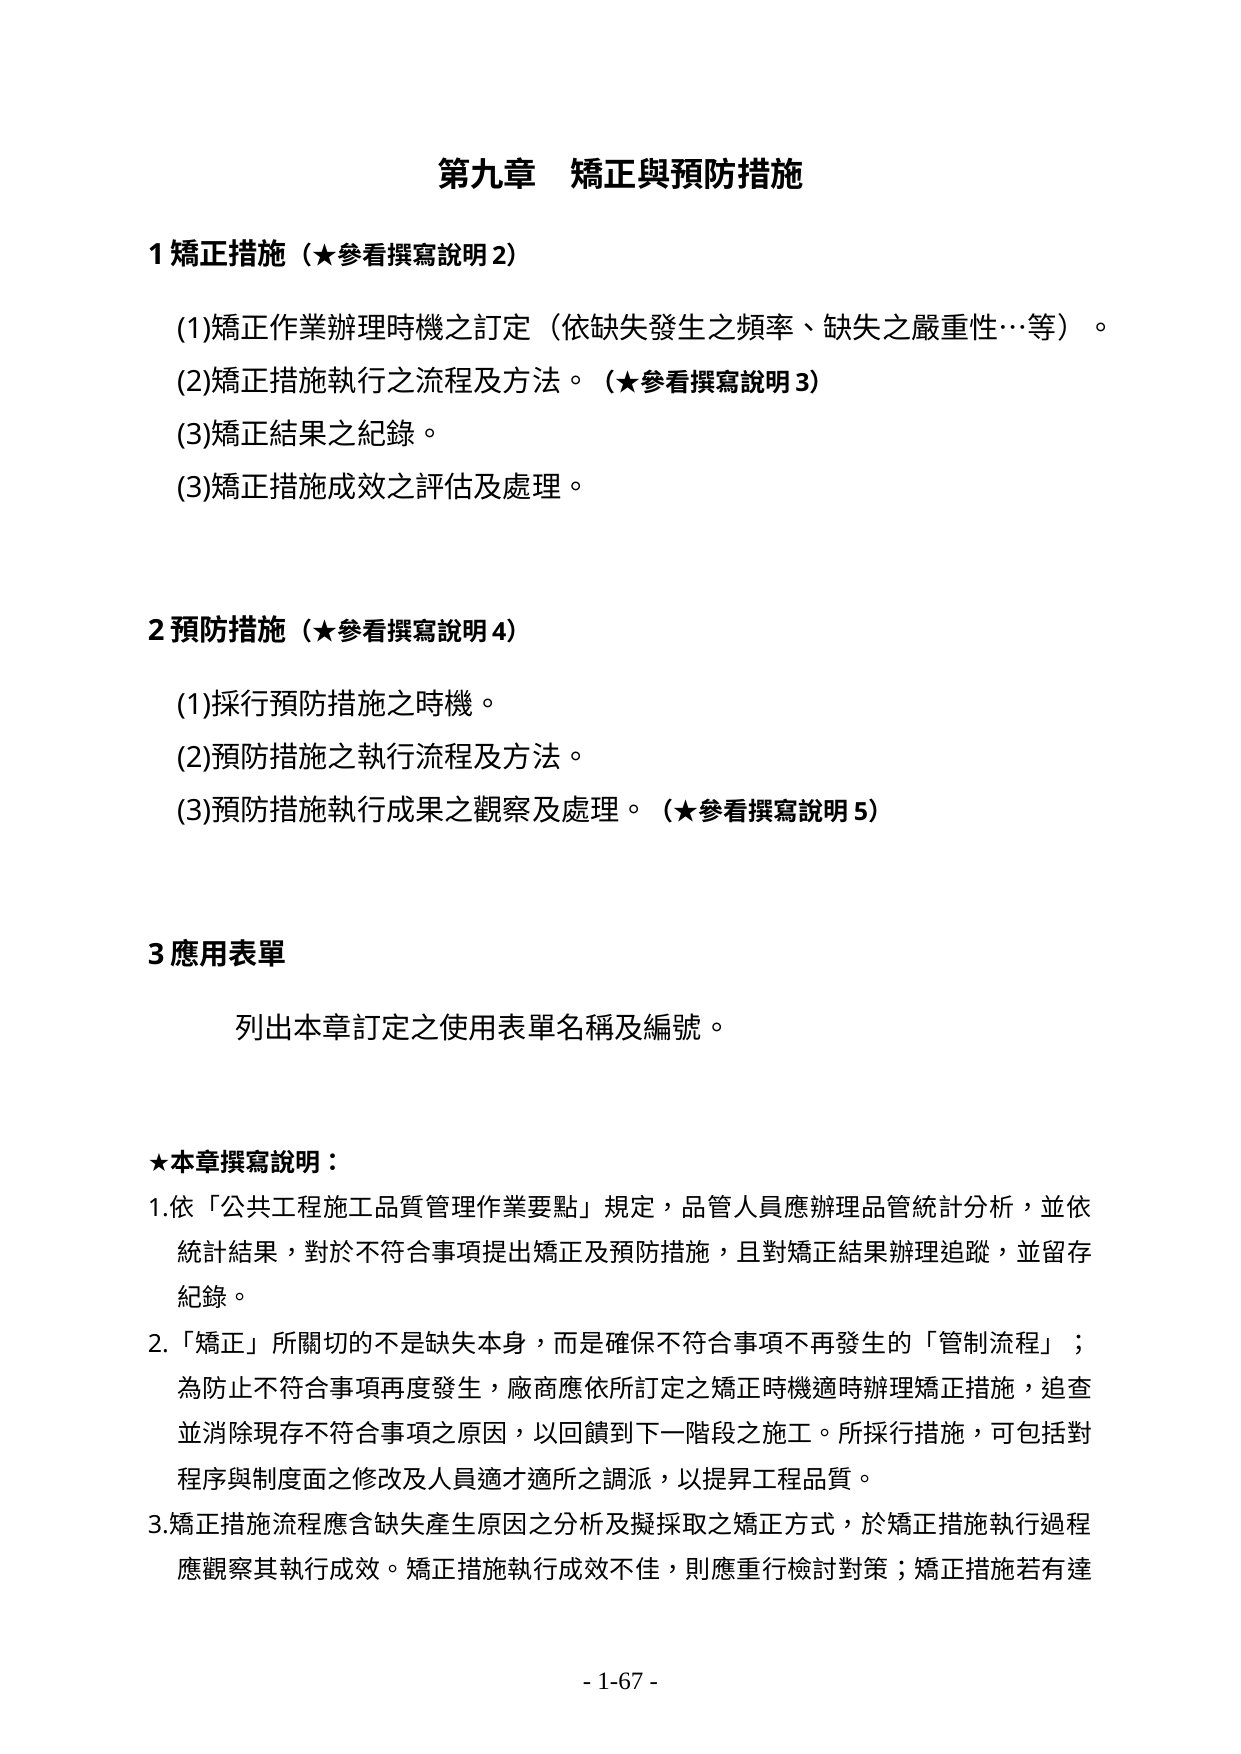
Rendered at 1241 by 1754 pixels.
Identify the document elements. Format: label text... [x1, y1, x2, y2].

text (3)預防措施執行成果之觀察及處理。（★參看撰寫說明5） [177, 787, 1092, 829]
text 1.依「公共工程施工品質管理作業要點」規定，品管人員應辦理品管統計分析，並依統計結果，對於不符合事項提出矯正及預防措施，且對矯正結果辦理追蹤，並留存紀錄。 [148, 1187, 1092, 1314]
subtitle 第九章 矯正與預防措施 [148, 148, 1092, 196]
text (2)矯正措施執行之流程及方法。（★參看撰寫說明3） [177, 357, 1092, 400]
subtitle 1矯正措施（★參看撰寫說明2） [148, 230, 1092, 273]
subtitle 3應用表單 [148, 930, 1092, 973]
text 3.矯正措施流程應含缺失產生原因之分析及擬採取之矯正方式，於矯正措施執行過程應觀察其執行成效。矯正措施執行成效不佳，則應重行檢討對策；矯正措施若有達 [148, 1504, 1092, 1586]
text (3)矯正結果之紀錄。 [177, 410, 1092, 453]
text (1)矯正作業辦理時機之訂定（依缺失發生之頻率、缺失之嚴重性…等）。 [177, 304, 1092, 347]
text 列出本章訂定之使用表單名稱及編號。 [177, 1004, 1092, 1046]
subtitle 2預防措施（★參看撰寫說明4） [148, 607, 1092, 649]
text 2.「矯正」所關切的不是缺失本身，而是確保不符合事項不再發生的「管制流程」；為防止不符合事項再度發生，廠商應依所訂定之矯正時機適時辦理矯正措施，追查並消除現存不符合事項之原因，以回饋到下一階段之施工。所採行措施，可包括對程序與制度面之修改及人員適才適所之調派，以提昇工程品質。 [148, 1323, 1092, 1495]
text (2)預防措施之執行流程及方法。 [177, 734, 1092, 776]
text (3)矯正措施成效之評估及處理。 [177, 463, 1092, 506]
text (1)採行預防措施之時機。 [177, 681, 1092, 723]
text ★本章撰寫說明： [148, 1142, 1092, 1178]
